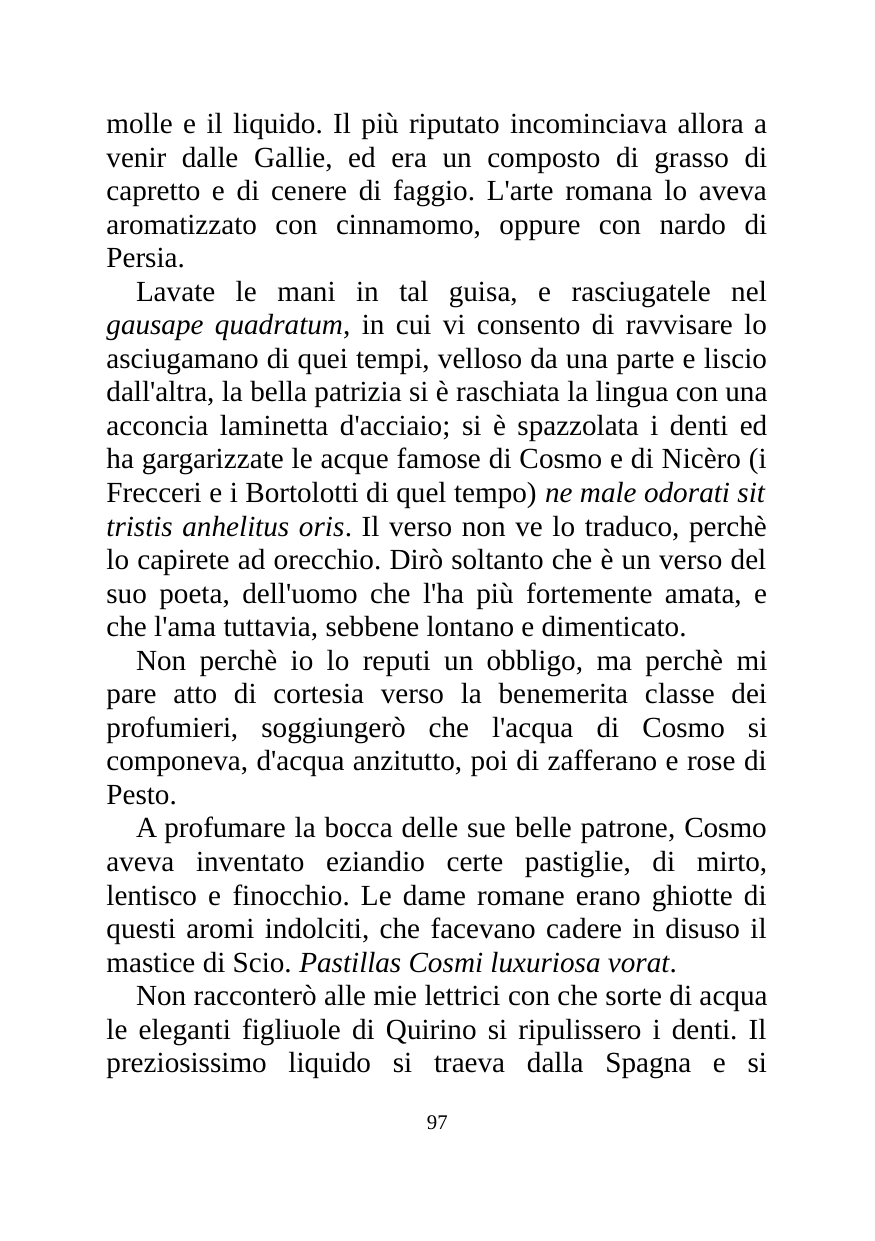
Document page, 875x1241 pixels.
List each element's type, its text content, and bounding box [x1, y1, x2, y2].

text molle e il liquido. Il più riputato incominciava allora a venir dalle Gallie, ed era un composto di grasso di capretto e di cenere di faggio. L'arte romana lo aveva aromatizzato con cinnamomo, oppure con nardo di Persia. [106, 106, 768, 274]
text Non racconterò alle mie lettrici con che sorte di acqua le eleganti figliuole di Quirino si ripulissero i denti. Il preziosissimo liquido si traeva dalla Spagna e si [106, 978, 768, 1079]
text Lavate le mani in tal guisa, e rasciugatele nel gausape quadratum, in cui vi consento di ravvisare lo asciugamano di quei tempi, velloso da una parte e liscio dall'altra, la bella patrizia si è raschiata la lingua con una acconcia laminetta d'acciaio; si è spazzolata i denti ed ha gargarizzate le acque famose di Cosmo e di Nicèro (i Frecceri e i Bortolotti di quel tempo) ne male odorati sit tristis anhelitus oris. Il verso non ve lo traduco, perchè lo capirete ad orecchio. Dirò soltanto che è un verso del suo poeta, dell'uomo che l'ha più fortemente amata, e che l'ama tuttavia, sebbene lontano e dimenticato. [106, 274, 768, 643]
text Non perchè io lo reputi un obbligo, ma perchè mi pare atto di cortesia verso la benemerita classe dei profumieri, soggiungerò che l'acqua di Cosmo si componeva, d'acqua anzitutto, poi di zafferano e rose di Pesto. [106, 643, 768, 811]
text A profumare la bocca delle sue belle patrone, Cosmo aveva inventato eziandio certe pastiglie, di mirto, lentisco e finocchio. Le dame romane erano ghiotte di questi aromi indolciti, che facevano cadere in disuso il mastice di Scio. Pastillas Cosmi luxuriosa vorat. [106, 811, 768, 978]
